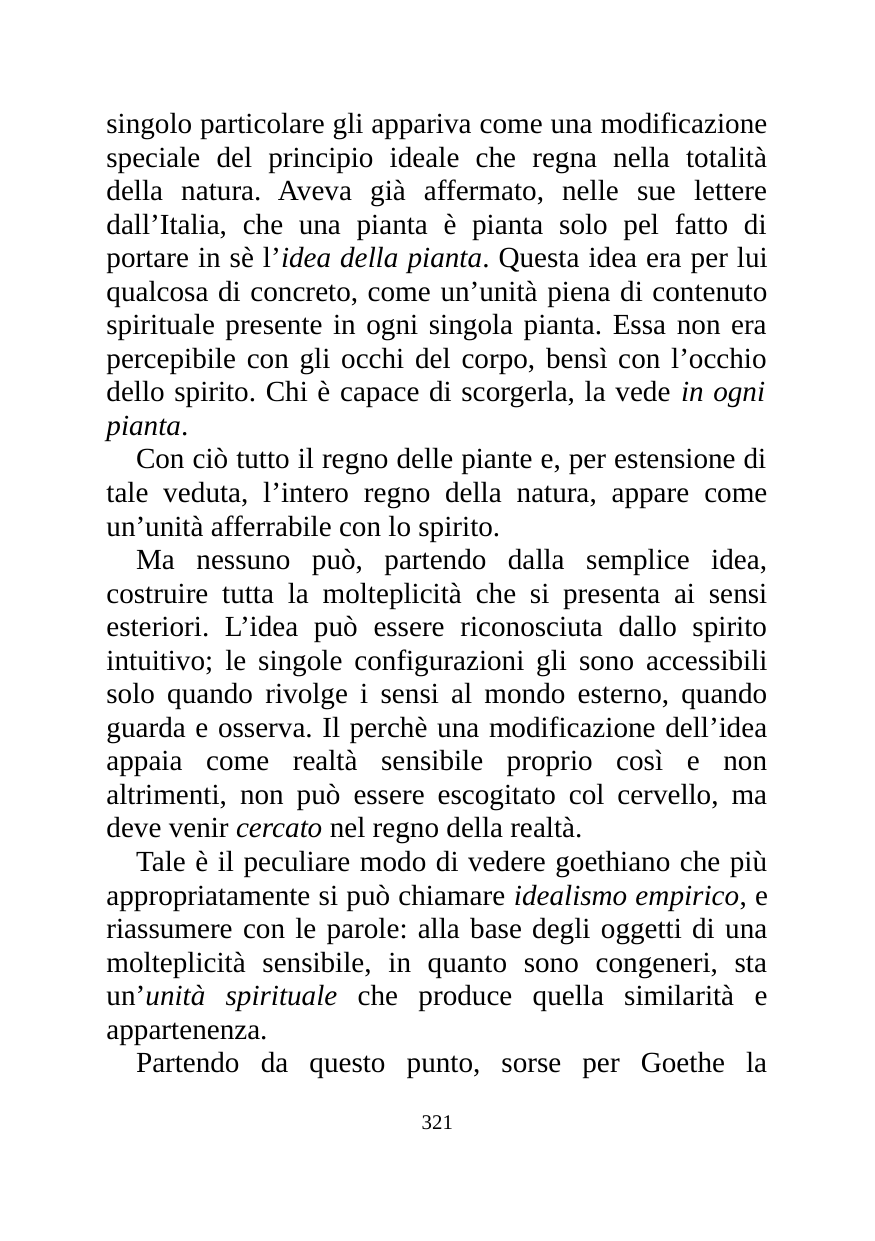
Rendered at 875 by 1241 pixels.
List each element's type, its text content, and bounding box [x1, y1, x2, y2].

text singolo particolare gli appariva come una modificazione speciale del principio ideale che regna nella totalità della natura. Aveva già affermato, nelle sue lettere dall’Italia, che una pianta è pianta solo pel fatto di portare in sè l’idea della pianta. Questa idea era per lui qualcosa di concreto, come un’unità piena di contenuto spirituale presente in ogni singola pianta. Essa non era percepibile con gli occhi del corpo, bensì con l’occhio dello spirito. Chi è capace di scorgerla, la vede in ogni pianta. [106, 106, 768, 442]
text Tale è il peculiare modo di vedere goethiano che più appropriatamente si può chiamare idealismo empirico, e riassumere con le parole: alla base degli oggetti di una molteplicità sensibile, in quanto sono congeneri, sta un’unità spirituale che produce quella similarità e appartenenza. [106, 844, 768, 1045]
text Con ciò tutto il regno delle piante e, per estensione di tale veduta, l’intero regno della natura, appare come un’unità afferrabile con lo spirito. [106, 442, 768, 542]
text Partendo da questo punto, sorse per Goethe la [106, 1045, 768, 1079]
text Ma nessuno può, partendo dalla semplice idea, costruire tutta la molteplicità che si presenta ai sensi esteriori. L’idea può essere riconosciuta dallo spirito intuitivo; le singole configurazioni gli sono accessibili solo quando rivolge i sensi al mondo esterno, quando guarda e osserva. Il perchè una modificazione dell’idea appaia come realtà sensibile proprio così e non altrimenti, non può essere escogitato col cervello, ma deve venir cercato nel regno della realtà. [106, 542, 768, 844]
